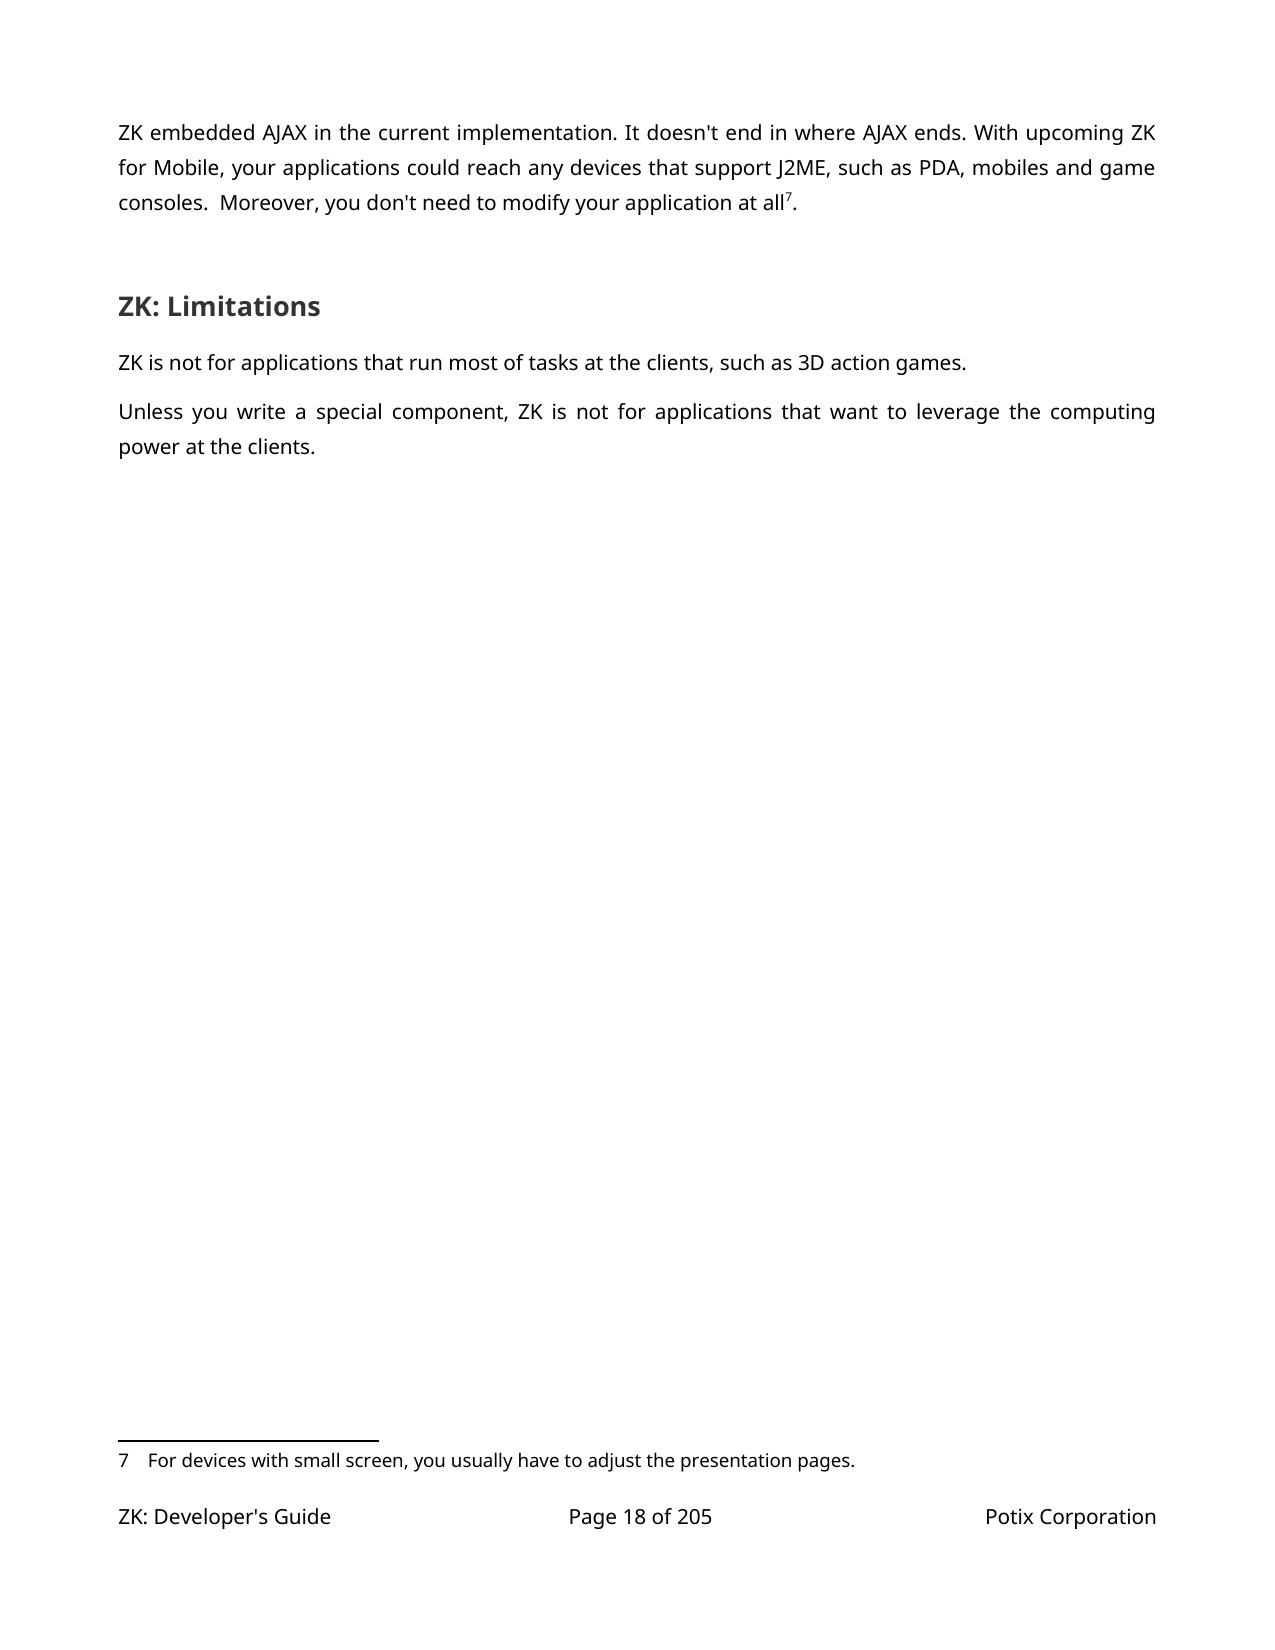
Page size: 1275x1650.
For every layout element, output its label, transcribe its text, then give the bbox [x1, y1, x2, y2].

text ZK embedded AJAX in the current implementation. It doesn't end in where AJAX ends. With upcoming ZK for Mobile, your applications could reach any devices that support J2ME, such as PDA, mobiles and game consoles. Moreover, you don't need to modify your application at all. [118, 118, 1157, 217]
subtitle ZK: Limitations [118, 288, 1157, 324]
text Unless you write a special component, ZK is not for applications that want to leverage the computing power at the clients. [118, 397, 1157, 460]
text For devices with small screen, you usually have to adjust the presentation pages. [118, 1447, 1157, 1473]
text ZK is not for applications that run most of tasks at the clients, such as 3D action games. [118, 348, 1157, 376]
